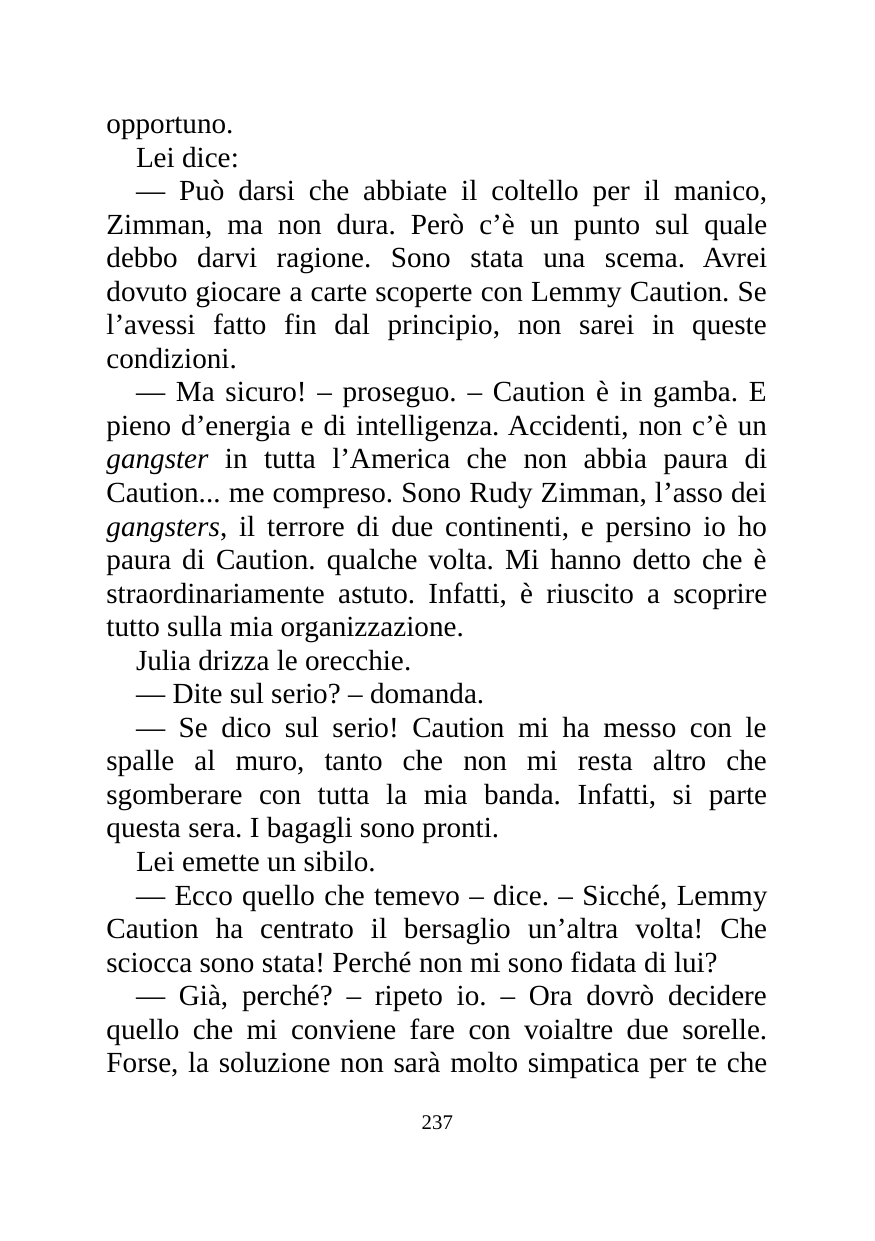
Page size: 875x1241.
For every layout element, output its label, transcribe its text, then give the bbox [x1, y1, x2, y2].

text — Se dico sul serio! Caution mi ha messo con le spalle al muro, tanto che non mi resta altro che sgomberare con tutta la mia banda. Infatti, si parte questa sera. I bagagli sono pronti. [106, 710, 768, 844]
text Julia drizza le orecchie. [106, 643, 768, 676]
text — Dite sul serio? – domanda. [106, 676, 768, 710]
text — Ma sicuro! – proseguo. – Caution è in gamba. E pieno d’energia e di intelligenza. Accidenti, non c’è un gangster in tutta l’America che non abbia paura di Caution... me compreso. Sono Rudy Zimman, l’asso dei gangsters, il terrore di due continenti, e persino io ho paura di Caution. qualche volta. Mi hanno detto che è straordinariamente astuto. Infatti, è riuscito a scoprire tutto sulla mia organizzazione. [106, 374, 768, 643]
text — Può darsi che abbiate il coltello per il manico, Zimman, ma non dura. Però c’è un punto sul quale debbo darvi ragione. Sono stata una scema. Avrei dovuto giocare a carte scoperte con Lemmy Caution. Se l’avessi fatto fin dal principio, non sarei in queste condizioni. [106, 173, 768, 374]
text — Ecco quello che temevo – dice. – Sicché, Lemmy Caution ha centrato il bersaglio un’altra volta! Che sciocca sono stata! Perché non mi sono fidata di lui? [106, 878, 768, 978]
text Lei dice: [106, 140, 768, 173]
text — Già, perché? – ripeto io. – Ora dovrò decidere quello che mi conviene fare con voialtre due sorelle. Forse, la soluzione non sarà molto simpatica per te che [106, 978, 768, 1079]
text Lei emette un sibilo. [106, 844, 768, 878]
text opportuno. [106, 106, 768, 140]
